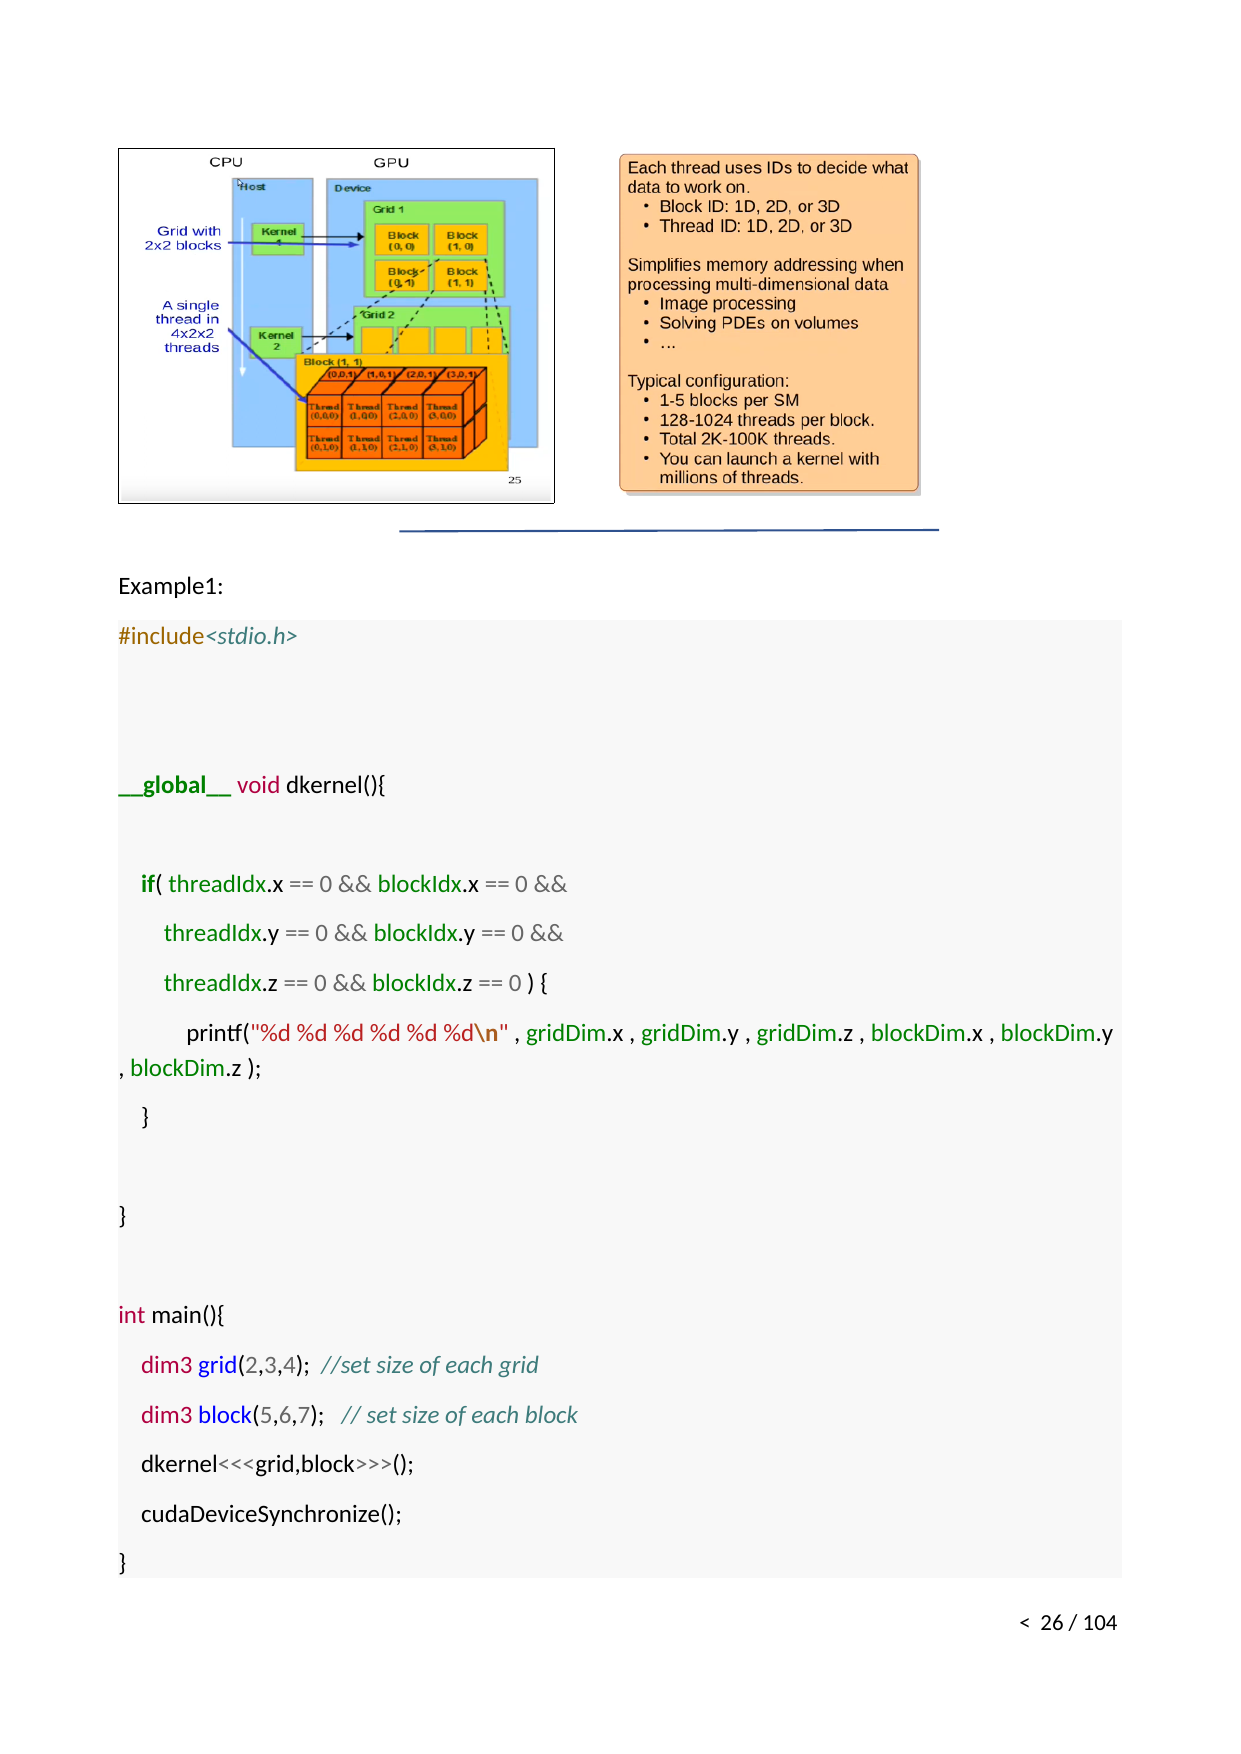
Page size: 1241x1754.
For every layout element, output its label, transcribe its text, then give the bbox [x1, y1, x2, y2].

text #include<stdio.h> [118, 620, 1122, 651]
text __global__ void dkernel(){ [118, 769, 1122, 799]
text int main(){ [118, 1299, 1122, 1330]
text threadIdx.z == 0 && blockIdx.z == 0 ) { [118, 967, 1122, 998]
text } [118, 1200, 1122, 1231]
text Example1: [118, 570, 1122, 601]
text dkernel<<<grid,block>>>(); [118, 1448, 1122, 1479]
text } [118, 1101, 1122, 1132]
picture [618, 153, 921, 496]
text if( threadIdx.x == 0 && blockIdx.x == 0 && [118, 868, 1122, 898]
text threadIdx.y == 0 && blockIdx.y == 0 && [118, 917, 1122, 948]
text cudaDeviceSynchronize(); [118, 1498, 1122, 1528]
text dim3 block(5,6,7); // set size of each block [118, 1399, 1122, 1429]
picture [121, 150, 551, 501]
text } [118, 1547, 1122, 1578]
text printf("%d %d %d %d %d %d\n" , gridDim.x , gridDim.y , gridDim.z , blockDim.x , blockDim.y , blockDim.z ); [118, 1017, 1122, 1082]
text dim3 grid(2,3,4); //set size of each grid [118, 1349, 1122, 1380]
